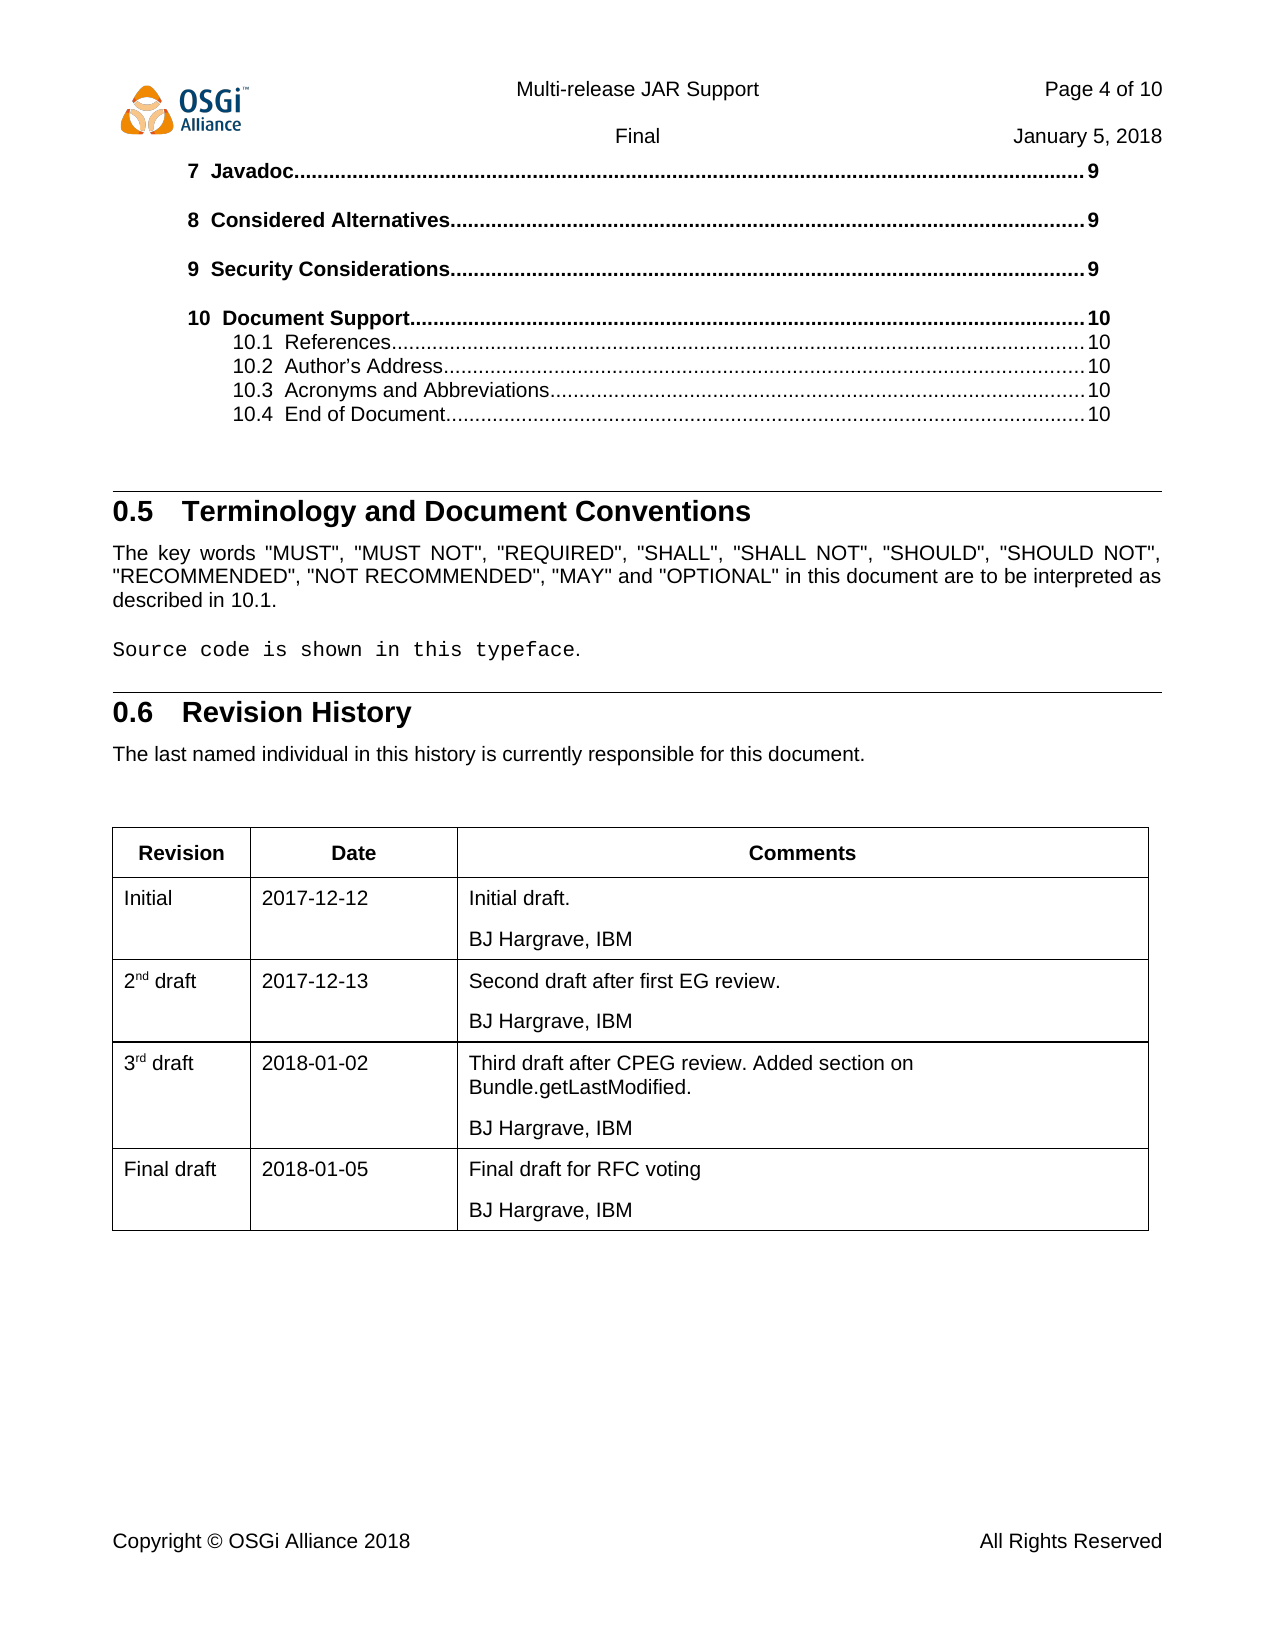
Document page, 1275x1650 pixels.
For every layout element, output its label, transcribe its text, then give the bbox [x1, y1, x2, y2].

table_cell 3rd draft [113, 1043, 250, 1148]
table_cell 2nd draft [113, 960, 250, 1041]
table_cell Final draft [113, 1149, 250, 1230]
table_cell 2018-01-02 [251, 1043, 457, 1148]
picture [113, 78, 257, 142]
table_cell Initial [113, 878, 250, 959]
text The last named individual in this history is currently responsible for this document. [112, 741, 1162, 765]
table_header Revision [113, 828, 250, 877]
text 10.2 Author’s Address 10 [232, 354, 1162, 378]
text 10.4 End of Document 10 [232, 402, 1162, 426]
table_header Date [251, 828, 457, 877]
table_cell 2017-12-12 [251, 878, 457, 959]
table_cell Initial draft. BJ Hargrave, IBM [458, 878, 1148, 959]
text Source code is shown in this typeface. [112, 637, 1162, 663]
table_cell Third draft after CPEG review. Added section on Bundle.getLastModified. BJ Hargrave, IBM [458, 1043, 1148, 1148]
text 10.1 References 10 [232, 330, 1162, 354]
text 10.3 Acronyms and Abbreviations 10 [232, 378, 1162, 402]
table_header Comments [458, 828, 1148, 877]
subtitle Terminology and Document Conventions [112, 492, 1162, 528]
text 8 Considered Alternatives 9 [187, 208, 1162, 232]
table_cell 2018-01-05 [251, 1149, 457, 1230]
text The key words "MUST", "MUST NOT", "REQUIRED", "SHALL", "SHALL NOT", "SHOULD", "SHOULD NOT", "RECOMMENDED", "NOT RECOMMENDED", "MAY" and "OPTIONAL" in this document are to be interpreted as described in 10.1. [112, 540, 1162, 612]
table_cell 2017-12-13 [251, 960, 457, 1041]
text 9 Security Considerations 9 [187, 257, 1162, 281]
subtitle Revision History [112, 693, 1162, 729]
table_cell Second draft after first EG review. BJ Hargrave, IBM [458, 960, 1148, 1041]
table_cell Final draft for RFC voting BJ Hargrave, IBM [458, 1149, 1148, 1230]
text 10 Document Support 10 [187, 306, 1162, 330]
text 7 Javadoc 9 [187, 159, 1162, 183]
